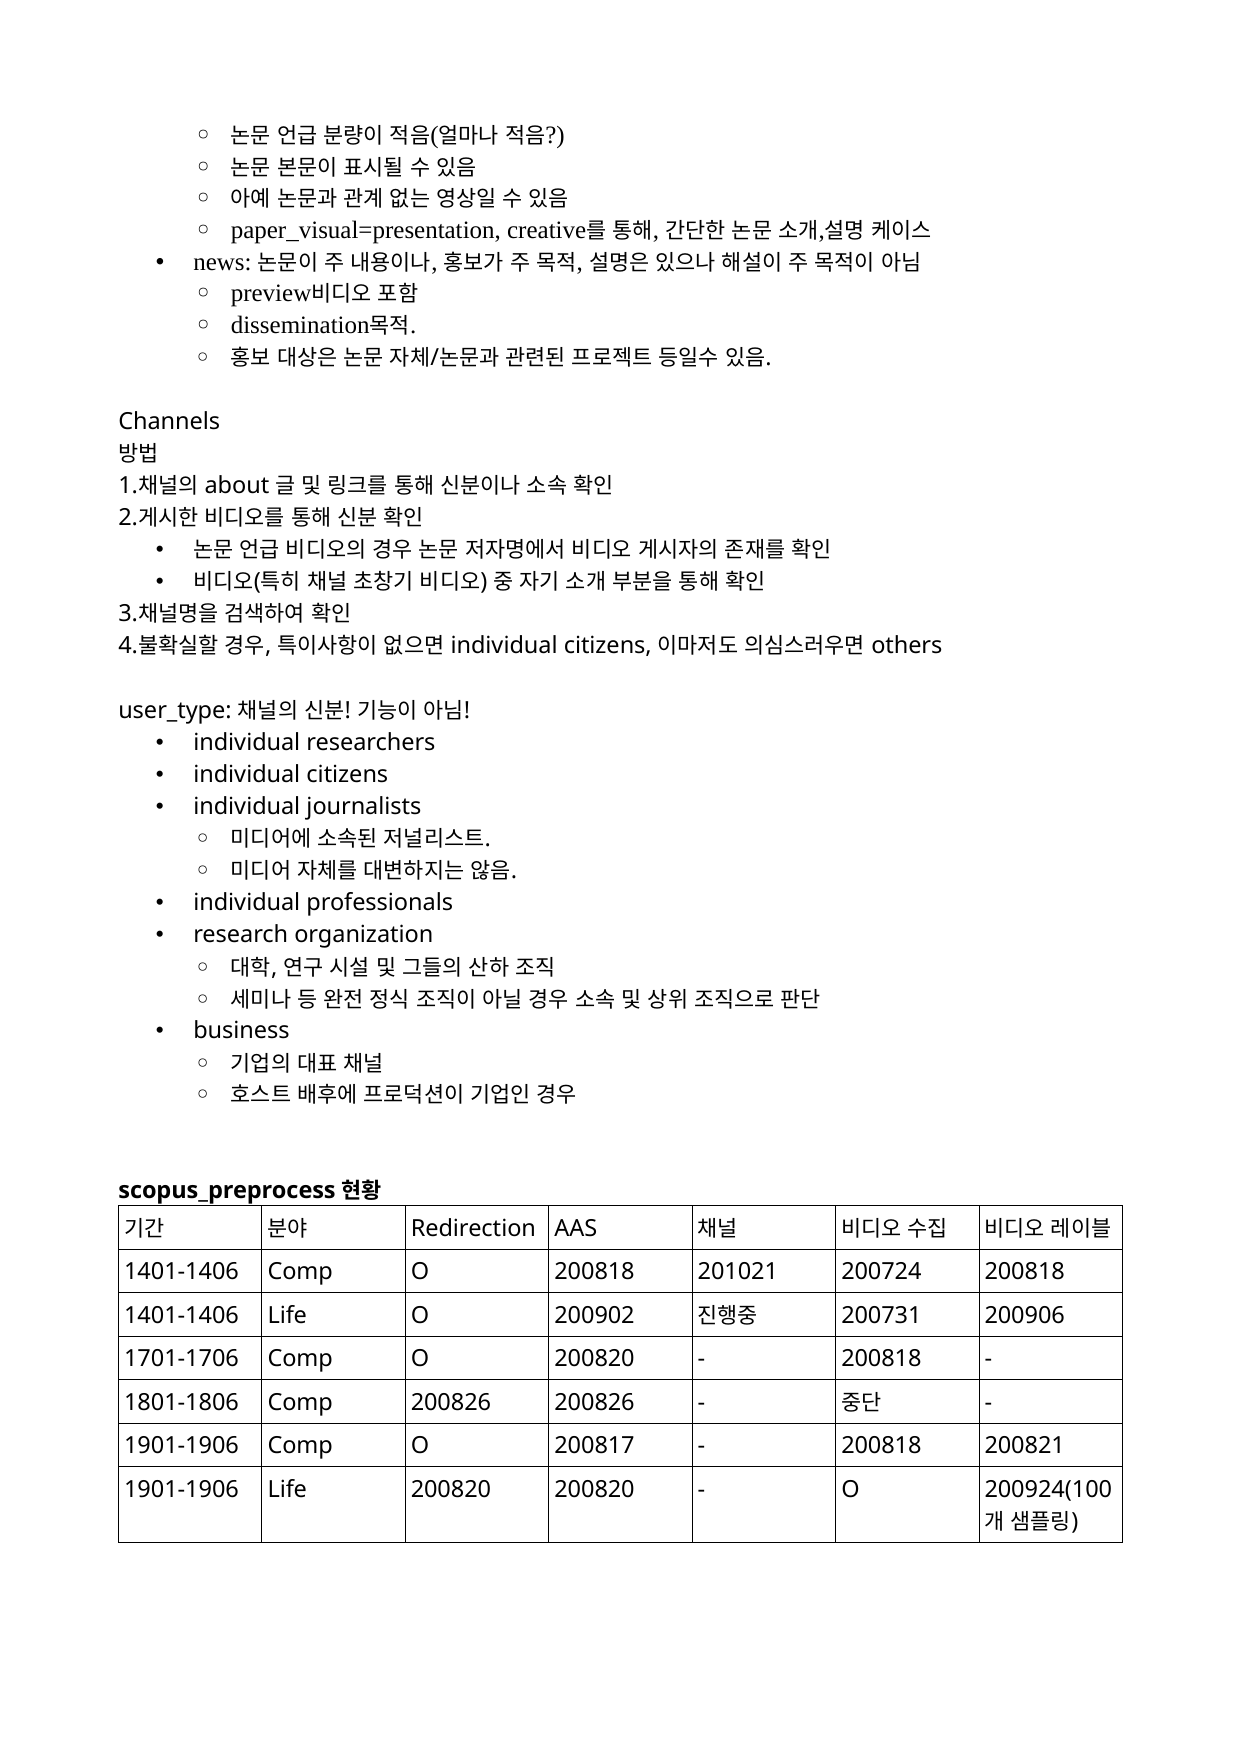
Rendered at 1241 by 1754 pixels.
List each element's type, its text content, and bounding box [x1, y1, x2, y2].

table_cell 200731 [836, 1293, 979, 1336]
list individual journalists [156, 789, 1122, 821]
list research organization [156, 918, 1122, 949]
table_cell 진행중 [693, 1293, 835, 1336]
table_cell O [406, 1250, 548, 1292]
text 3.채널명을 검색하여 확인 [118, 596, 1122, 628]
table_cell O [406, 1424, 548, 1466]
list preview비디오 포함 [193, 276, 1122, 308]
list 아예 논문과 관계 없는 영상일 수 있음 [193, 181, 1122, 213]
table_header Redirection [406, 1206, 548, 1249]
table_cell 200818 [836, 1337, 979, 1379]
list 미디어 자체를 대변하지는 않음. [193, 853, 1122, 886]
table_header 기간 [119, 1206, 261, 1249]
table_cell Comp [262, 1424, 405, 1466]
list individual professionals [156, 886, 1122, 918]
list 미디어에 소속된 저널리스트. [193, 821, 1122, 853]
table_cell 1701-1706 [119, 1337, 261, 1379]
list 홍보 대상은 논문 자체/논문과 관련된 프로젝트 등일수 있음. [193, 340, 1122, 372]
table_cell 200820 [549, 1337, 692, 1379]
table_cell 200826 [549, 1380, 692, 1423]
table_cell 200818 [549, 1250, 692, 1292]
table_cell 200818 [980, 1250, 1122, 1292]
table_cell 200826 [406, 1380, 548, 1423]
text user_type: 채널의 신분! 기능이 아님! [118, 693, 1122, 725]
text scopus_preprocess 현황 [118, 1173, 1122, 1205]
table_cell O [836, 1467, 979, 1542]
table_cell 1901-1906 [119, 1424, 261, 1466]
list paper_visual=presentation, creative를 통해, 간단한 논문 소개,설명 케이스 [193, 213, 1122, 245]
table_cell 200821 [980, 1424, 1122, 1466]
list 논문 언급 분량이 적음(얼마나 적음?) [193, 118, 1122, 150]
list 논문 언급 비디오의 경우 논문 저자명에서 비디오 게시자의 존재를 확인 [156, 532, 1122, 564]
text 1.채널의 about 글 및 링크를 통해 신분이나 소속 확인 [118, 468, 1122, 500]
table_cell Life [262, 1467, 405, 1542]
table_cell 1401-1406 [119, 1250, 261, 1292]
table_cell - [693, 1337, 835, 1379]
table_cell 200924(100개 샘플링) [980, 1467, 1122, 1542]
table_cell O [406, 1293, 548, 1336]
list individual researchers [156, 725, 1122, 757]
table_cell - [693, 1380, 835, 1423]
list 호스트 배후에 프로덕션이 기업인 경우 [193, 1077, 1122, 1109]
list 기업의 대표 채널 [193, 1046, 1122, 1077]
table_cell Comp [262, 1250, 405, 1292]
table_cell 200820 [549, 1467, 692, 1542]
list 대학, 연구 시설 및 그들의 산하 조직 [193, 949, 1122, 982]
list 논문 본문이 표시될 수 있음 [193, 150, 1122, 181]
table_header 채널 [693, 1206, 835, 1249]
table_cell - [980, 1337, 1122, 1379]
table_cell 1401-1406 [119, 1293, 261, 1336]
table_cell 200906 [980, 1293, 1122, 1336]
list business [156, 1013, 1122, 1046]
list news: 논문이 주 내용이나, 홍보가 주 목적, 설명은 있으나 해설이 주 목적이 아님 [156, 245, 1122, 276]
list individual citizens [156, 757, 1122, 789]
table_header 분야 [262, 1206, 405, 1249]
table_cell 1801-1806 [119, 1380, 261, 1423]
table_cell Life [262, 1293, 405, 1336]
table_cell - [693, 1467, 835, 1542]
text 4.불확실할 경우, 특이사항이 없으면 individual citizens, 이마저도 의심스러우면 others [118, 628, 1122, 661]
list 세미나 등 완전 정식 조직이 아닐 경우 소속 및 상위 조직으로 판단 [193, 982, 1122, 1013]
text 2.게시한 비디오를 통해 신분 확인 [118, 500, 1122, 532]
list dissemination목적. [193, 308, 1122, 340]
table_cell 200818 [836, 1424, 979, 1466]
table_cell 200817 [549, 1424, 692, 1466]
table_cell Comp [262, 1380, 405, 1423]
table_header 비디오 수집 [836, 1206, 979, 1249]
table_cell Comp [262, 1337, 405, 1379]
list 비디오(특히 채널 초창기 비디오) 중 자기 소개 부분을 통해 확인 [156, 564, 1122, 596]
table_cell 중단 [836, 1380, 979, 1423]
table_cell - [693, 1424, 835, 1466]
table_cell 200902 [549, 1293, 692, 1336]
table_header 비디오 레이블 [980, 1206, 1122, 1249]
text 방법 [118, 436, 1122, 468]
table_cell 1901-1906 [119, 1467, 261, 1542]
table_header AAS [549, 1206, 692, 1249]
table_cell - [980, 1380, 1122, 1423]
text Channels [118, 404, 1122, 436]
table_cell 200820 [406, 1467, 548, 1542]
table_cell O [406, 1337, 548, 1379]
table_cell 200724 [836, 1250, 979, 1292]
table_cell 201021 [693, 1250, 835, 1292]
